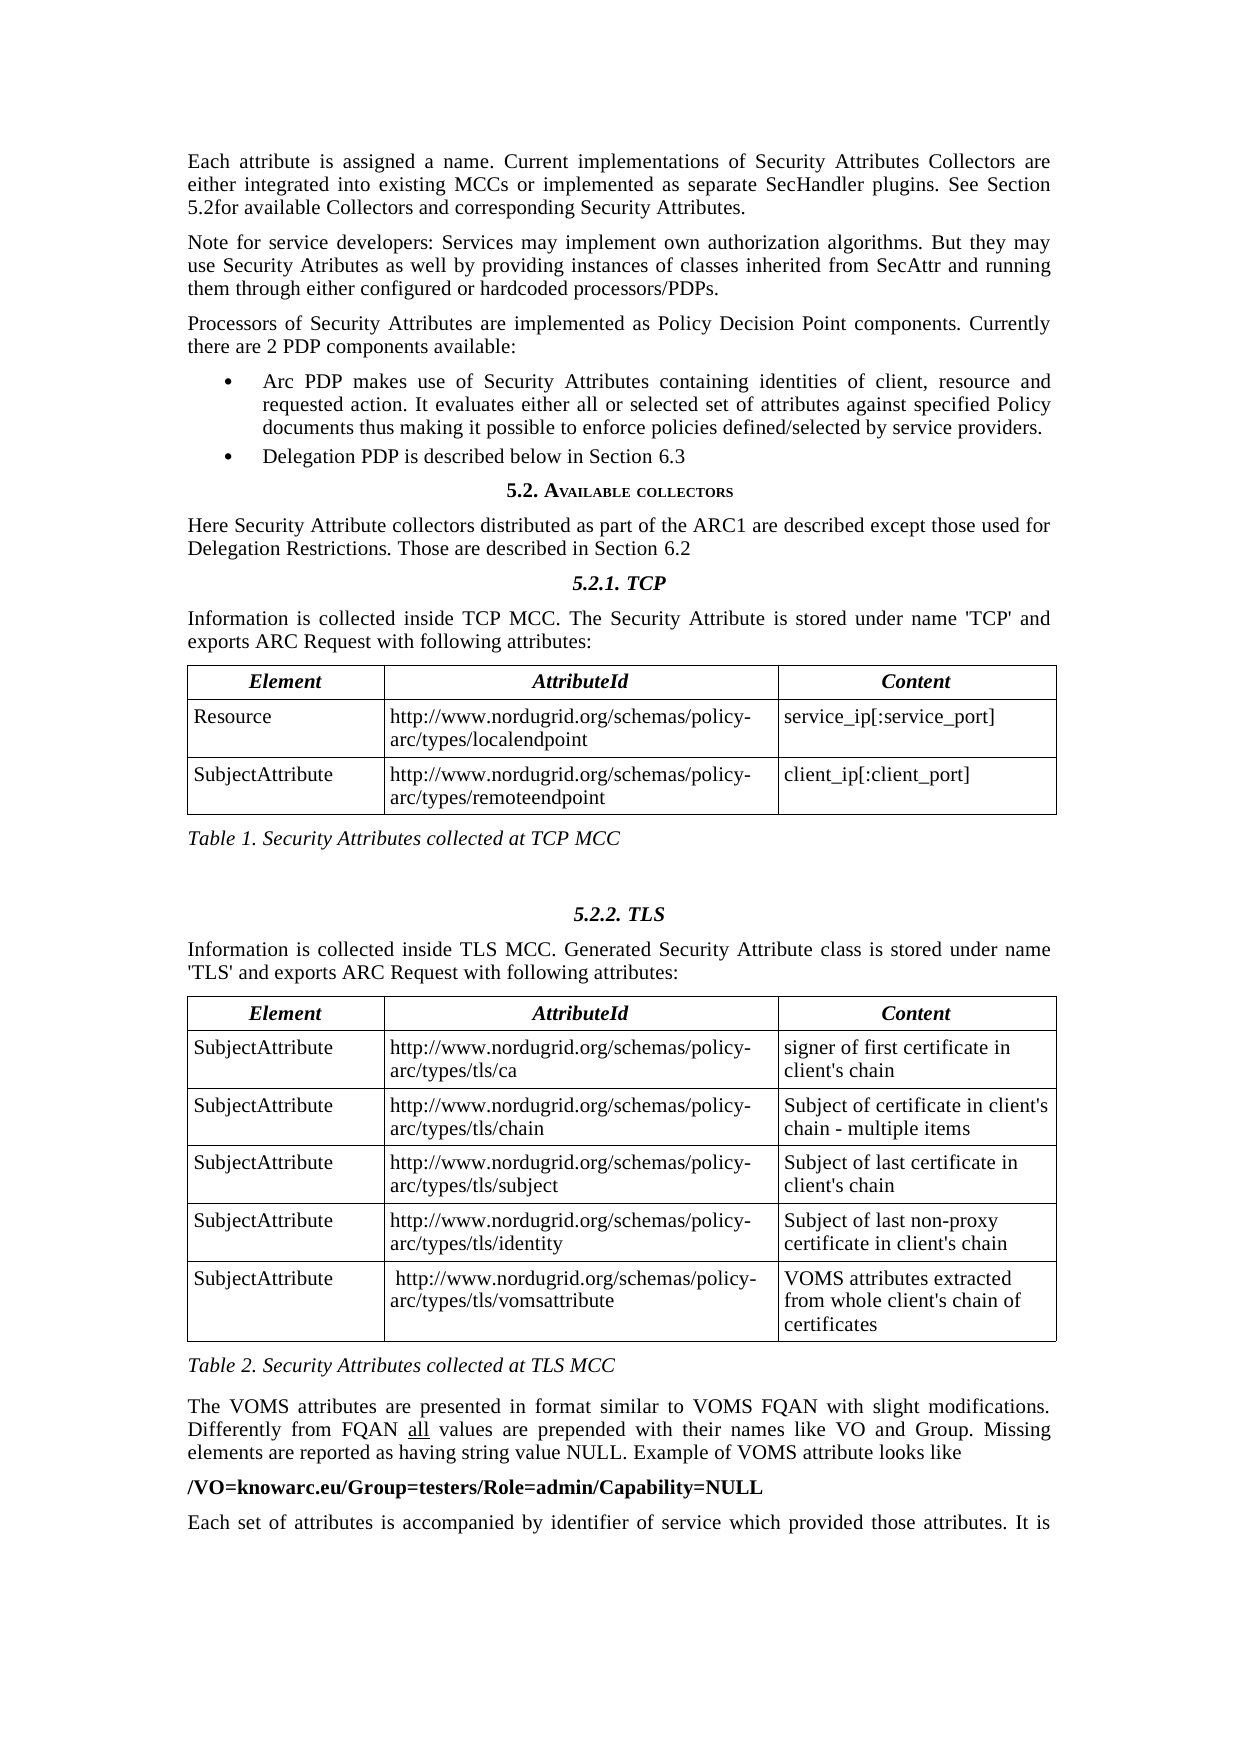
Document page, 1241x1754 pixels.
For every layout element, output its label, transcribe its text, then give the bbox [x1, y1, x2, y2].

table_header AttributeId [385, 666, 778, 699]
table_header Element [188, 997, 384, 1030]
subtitle TLS [187, 903, 1053, 926]
table_cell http://www.nordugrid.org/schemas/policy-arc/types/tls/ca [385, 1031, 778, 1088]
text Table 1. Security Attributes collected at TCP MCC [187, 827, 1053, 850]
table_header Element [188, 666, 384, 699]
table_cell http://www.nordugrid.org/schemas/policy-arc/types/localendpoint [385, 700, 778, 757]
table_cell http://www.nordugrid.org/schemas/policy-arc/types/tls/vomsattribute [385, 1262, 778, 1341]
table_cell Resource [188, 700, 384, 757]
table_cell http://www.nordugrid.org/schemas/policy-arc/types/tls/subject [385, 1146, 778, 1203]
table_cell http://www.nordugrid.org/schemas/policy-arc/types/remoteendpoint [385, 758, 778, 814]
text Information is collected inside TLS MCC. Generated Security Attribute class is stored under name 'TLS' and exports ARC Request with following attributes: [187, 938, 1053, 984]
table_cell Subject of last non-proxy certificate in client's chain [779, 1204, 1056, 1261]
text Each set of attributes is accompanied by identifier of service which provided those attributes. It is [187, 1511, 1053, 1534]
subtitle Available collectors [187, 479, 1053, 502]
table_header AttributeId [385, 997, 778, 1030]
subtitle TCP [187, 572, 1053, 595]
table_cell SubjectAttribute [188, 1031, 384, 1088]
text The VOMS attributes are presented in format similar to VOMS FQAN with slight modifications. Differently from FQAN all values are prepended with their names like VO and Group. Missing elements are reported as having string value NULL. Example of VOMS attribute looks like [187, 1395, 1053, 1464]
table_header Content [779, 997, 1056, 1030]
table_cell client_ip[:client_port] [779, 758, 1056, 814]
table_cell service_ip[:service_port] [779, 700, 1056, 757]
text /VO=knowarc.eu/Group=testers/Role=admin/Capability=NULL [187, 1476, 1053, 1499]
table_cell SubjectAttribute [188, 1204, 384, 1261]
text Information is collected inside TCP MCC. The Security Attribute is stored under name 'TCP' and exports ARC Request with following attributes: [187, 607, 1053, 653]
list Arc PDP makes use of Security Attributes containing identities of client, resource and requested action. It evaluates either all or selected set of attributes against specified Policy documents thus making it possible to enforce policies defined/selected by service providers. [225, 369, 1053, 438]
text Processors of Security Attributes are implemented as Policy Decision Point components. Currently there are 2 PDP components available: [187, 312, 1053, 358]
table_cell Subject of certificate in client's chain - multiple items [779, 1089, 1056, 1145]
table_cell http://www.nordugrid.org/schemas/policy-arc/types/tls/chain [385, 1089, 778, 1145]
text Note for service developers: Services may implement own authorization algorithms. But they may use Security Atributes as well by providing instances of classes inherited from SecAttr and running them through either configured or hardcoded processors/PDPs. [187, 231, 1053, 300]
table_cell http://www.nordugrid.org/schemas/policy-arc/types/tls/identity [385, 1204, 778, 1261]
text Here Security Attribute collectors distributed as part of the ARC1 are described except those used for Delegation Restrictions. Those are described in Section 6.2 [187, 514, 1053, 560]
table_cell SubjectAttribute [188, 1146, 384, 1203]
table_cell Subject of last certificate in client's chain [779, 1146, 1056, 1203]
table_cell signer of first certificate in client's chain [779, 1031, 1056, 1088]
table_cell SubjectAttribute [188, 1262, 384, 1341]
text Each attribute is assigned a name. Current implementations of Security Attributes Collectors are either integrated into existing MCCs or implemented as separate SecHandler plugins. See Section 5.2for available Collectors and corresponding Security Attributes. [187, 150, 1053, 219]
text Table 2. Security Attributes collected at TLS MCC [187, 1354, 1053, 1377]
list Delegation PDP is described below in Section 6.3 [225, 444, 1053, 467]
table_cell VOMS attributes extracted from whole client's chain of certificates [779, 1262, 1056, 1341]
table_cell SubjectAttribute [188, 1089, 384, 1145]
table_cell SubjectAttribute [188, 758, 384, 814]
table_header Content [779, 666, 1056, 699]
